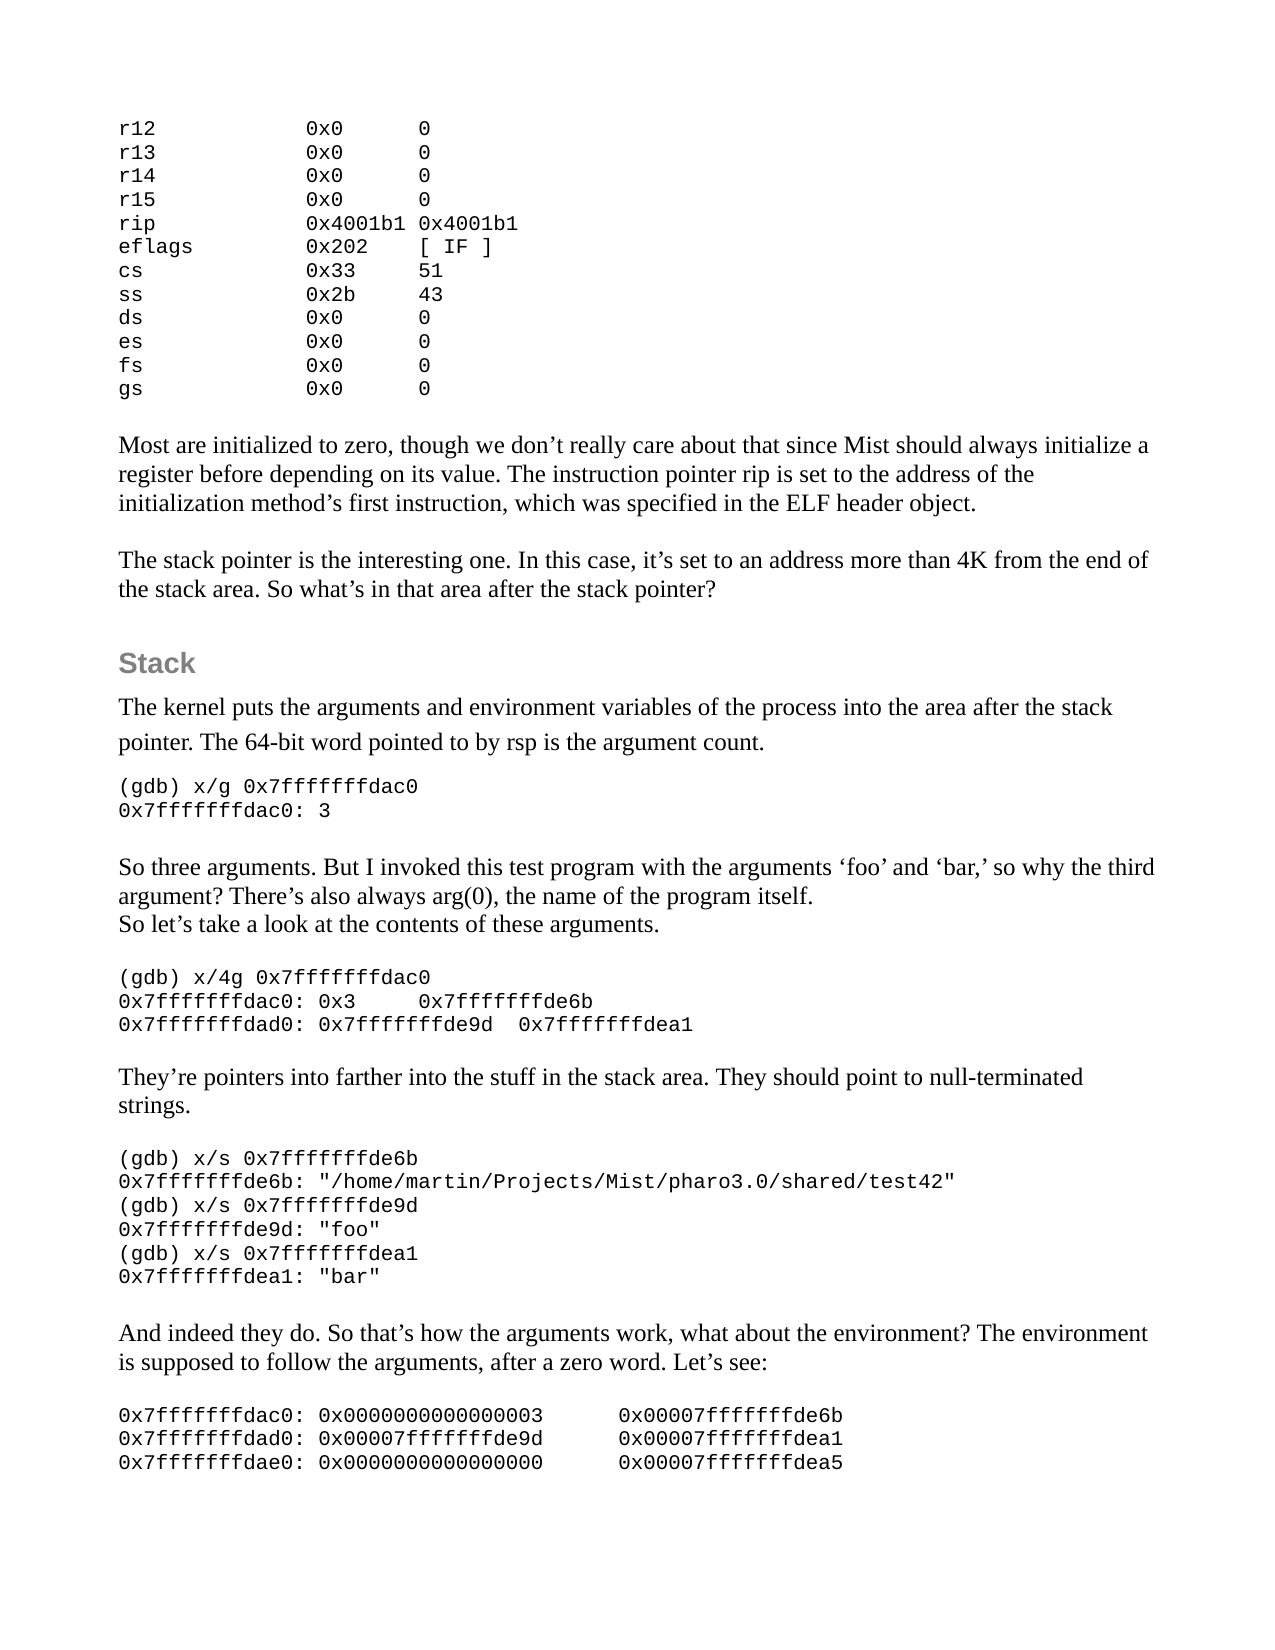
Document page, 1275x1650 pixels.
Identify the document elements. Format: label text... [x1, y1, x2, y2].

text The kernel puts the arguments and environment variables of the process into the area after the stack pointer. The 64-bit word pointed to by rsp is the argument count. [118, 692, 1157, 756]
text gs 0x0 0 [118, 378, 1157, 402]
text r13 0x0 0 [118, 142, 1157, 165]
text 0x7fffffffde9d: "foo" [118, 1219, 1157, 1242]
text So let’s take a look at the contents of these arguments. [118, 909, 1157, 938]
text 0x7fffffffdac0: 0x0000000000000003 0x00007fffffffde6b [118, 1405, 1157, 1428]
text (gdb) x/g 0x7fffffffdac0 [118, 776, 1157, 800]
text 0x7fffffffdac0: 3 [118, 800, 1157, 823]
text (gdb) x/4g 0x7fffffffdac0 [118, 967, 1157, 991]
text They’re pointers into farther into the stuff in the stack area. They should point to null-terminated strings. [118, 1062, 1157, 1119]
text r12 0x0 0 [118, 118, 1157, 142]
text 0x7fffffffdea1: "bar" [118, 1266, 1157, 1290]
text 0x7fffffffde6b: "/home/martin/Projects/Mist/pharo3.0/shared/test42" [118, 1172, 1157, 1195]
text And indeed they do. So that’s how the arguments work, what about the environment? The environment is supposed to follow the arguments, after a zero word. Let’s see: [118, 1318, 1157, 1376]
text cs 0x33 51 [118, 260, 1157, 284]
text ds 0x0 0 [118, 307, 1157, 331]
text 0x7fffffffdad0: 0x7fffffffde9d 0x7fffffffdea1 [118, 1014, 1157, 1038]
text 0x7fffffffdae0: 0x0000000000000000 0x00007fffffffdea5 [118, 1452, 1157, 1476]
text fs 0x0 0 [118, 354, 1157, 378]
text r15 0x0 0 [118, 189, 1157, 213]
text rip 0x4001b1 0x4001b1 [118, 213, 1157, 236]
text The stack pointer is the interesting one. In this case, it’s set to an address more than 4K from the end of the stack area. So what’s in that area after the stack pointer? [118, 546, 1157, 603]
text Most are initialized to zero, though we don’t really care about that since Mist should always initialize a register before depending on its value. The instruction pointer rip is set to the address of the initialization method’s first instruction, which was specified in the ELF header object. [118, 431, 1157, 517]
subtitle Stack [118, 646, 1157, 680]
text ss 0x2b 43 [118, 284, 1157, 307]
text (gdb) x/s 0x7fffffffde9d [118, 1195, 1157, 1219]
text es 0x0 0 [118, 331, 1157, 354]
text (gdb) x/s 0x7fffffffde6b [118, 1148, 1157, 1172]
text (gdb) x/s 0x7fffffffdea1 [118, 1242, 1157, 1266]
text eflags 0x202 [ IF ] [118, 236, 1157, 260]
text r14 0x0 0 [118, 165, 1157, 189]
text So three arguments. But I invoked this test program with the arguments ‘foo’ and ‘bar,’ so why the third argument? There’s also always arg(0), the name of the program itself. [118, 852, 1157, 909]
text 0x7fffffffdad0: 0x00007fffffffde9d 0x00007fffffffdea1 [118, 1428, 1157, 1452]
text 0x7fffffffdac0: 0x3 0x7fffffffde6b [118, 991, 1157, 1014]
